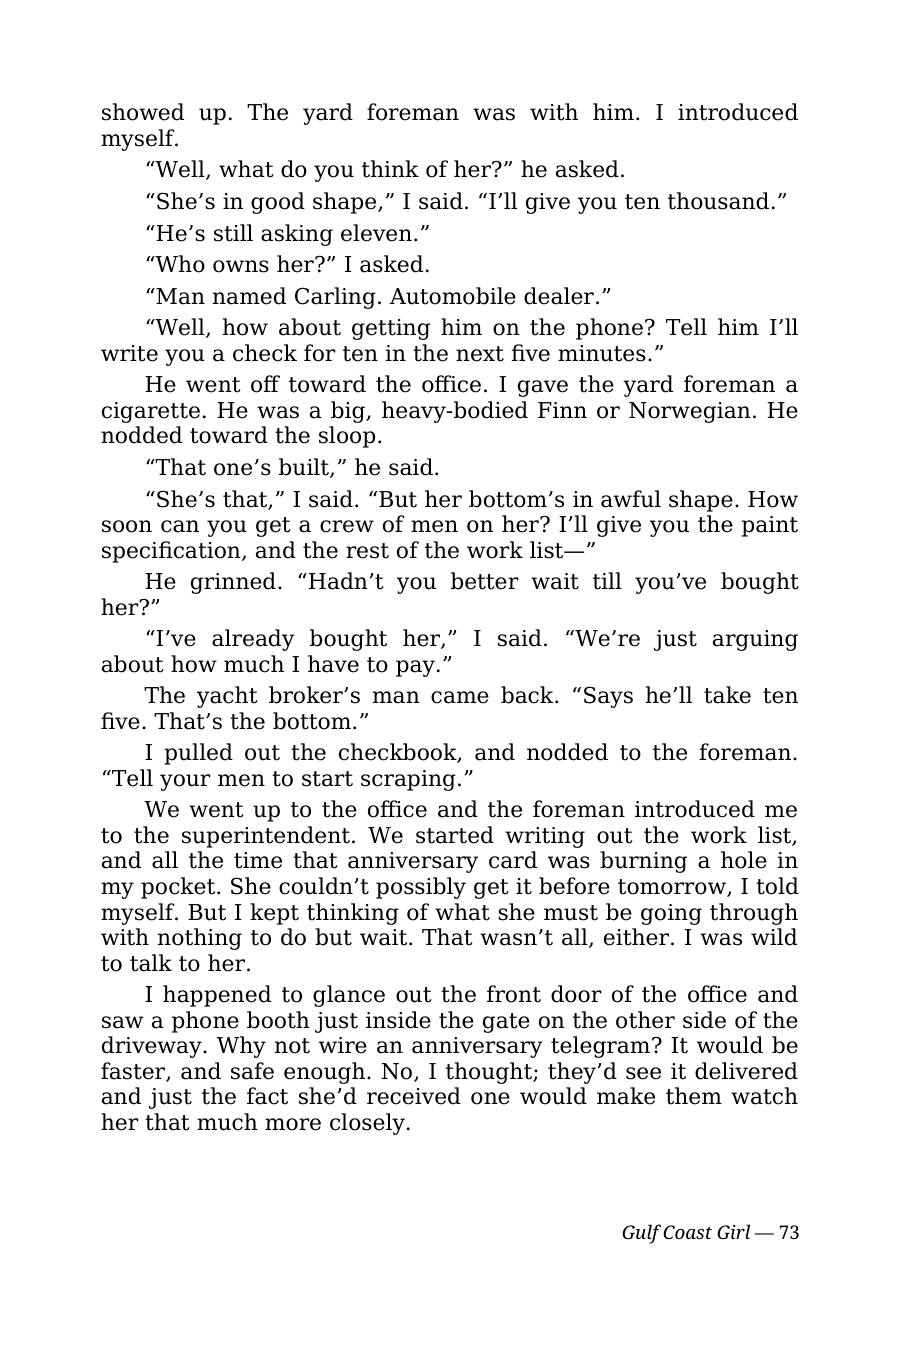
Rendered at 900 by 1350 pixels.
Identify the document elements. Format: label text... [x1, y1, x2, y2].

text “Well, how about getting him on the phone? Tell him I’ll write you a check for ten in the next five minutes.” [101, 315, 799, 366]
text showed up. The yard foreman was with him. I introduced myself. [101, 101, 799, 152]
text “I’ve already bought her,” I said. “We’re just arguing about how much I have to pay.” [101, 626, 799, 677]
text He grinned. “Hadn’t you better wait till you’ve bought her?” [101, 569, 799, 620]
text “Man named Carling. Automobile dealer.” [101, 284, 799, 309]
text “She’s that,” I said. “But her bottom’s in awful shape. How soon can you get a crew of men on her? I’ll give you the paint specification, and the rest of the work list—” [101, 487, 799, 563]
text “That one’s built,” he said. [101, 455, 799, 481]
text We went up to the office and the foreman introduced me to the superintendent. We started writing out the work list, and all the time that anniversary card was burning a hole in my pocket. She couldn’t possibly get it before tomorrow, I told myself. But I kept thinking of what she must be going through with nothing to do but wait. That wasn’t all, either. I was wild to talk to her. [101, 798, 799, 976]
text The yacht broker’s man came back. “Says he’ll take ten five. That’s the bottom.” [101, 683, 799, 734]
text I pulled out the checkbook, and nodded to the foreman. “Tell your men to start scraping.” [101, 741, 799, 792]
text I happened to glance out the front door of the office and saw a phone booth just inside the gate on the other side of the driveway. Why not wire an anniversary telegram? It would be faster, and safe enough. No, I thought; they’d see it delivered and just the fact she’d received one would make them watch her that much more closely. [101, 982, 799, 1135]
text “He’s still asking eleven.” [101, 221, 799, 246]
text “She’s in good shape,” I said. “I’ll give you ten thousand.” [101, 189, 799, 215]
text “Well, what do you think of her?” he asked. [101, 158, 799, 183]
text “Who owns her?” I asked. [101, 252, 799, 278]
text He went off toward the office. I gave the yard foreman a cigarette. He was a big, heavy-bodied Finn or Norwegian. He nodded toward the sloop. [101, 372, 799, 449]
